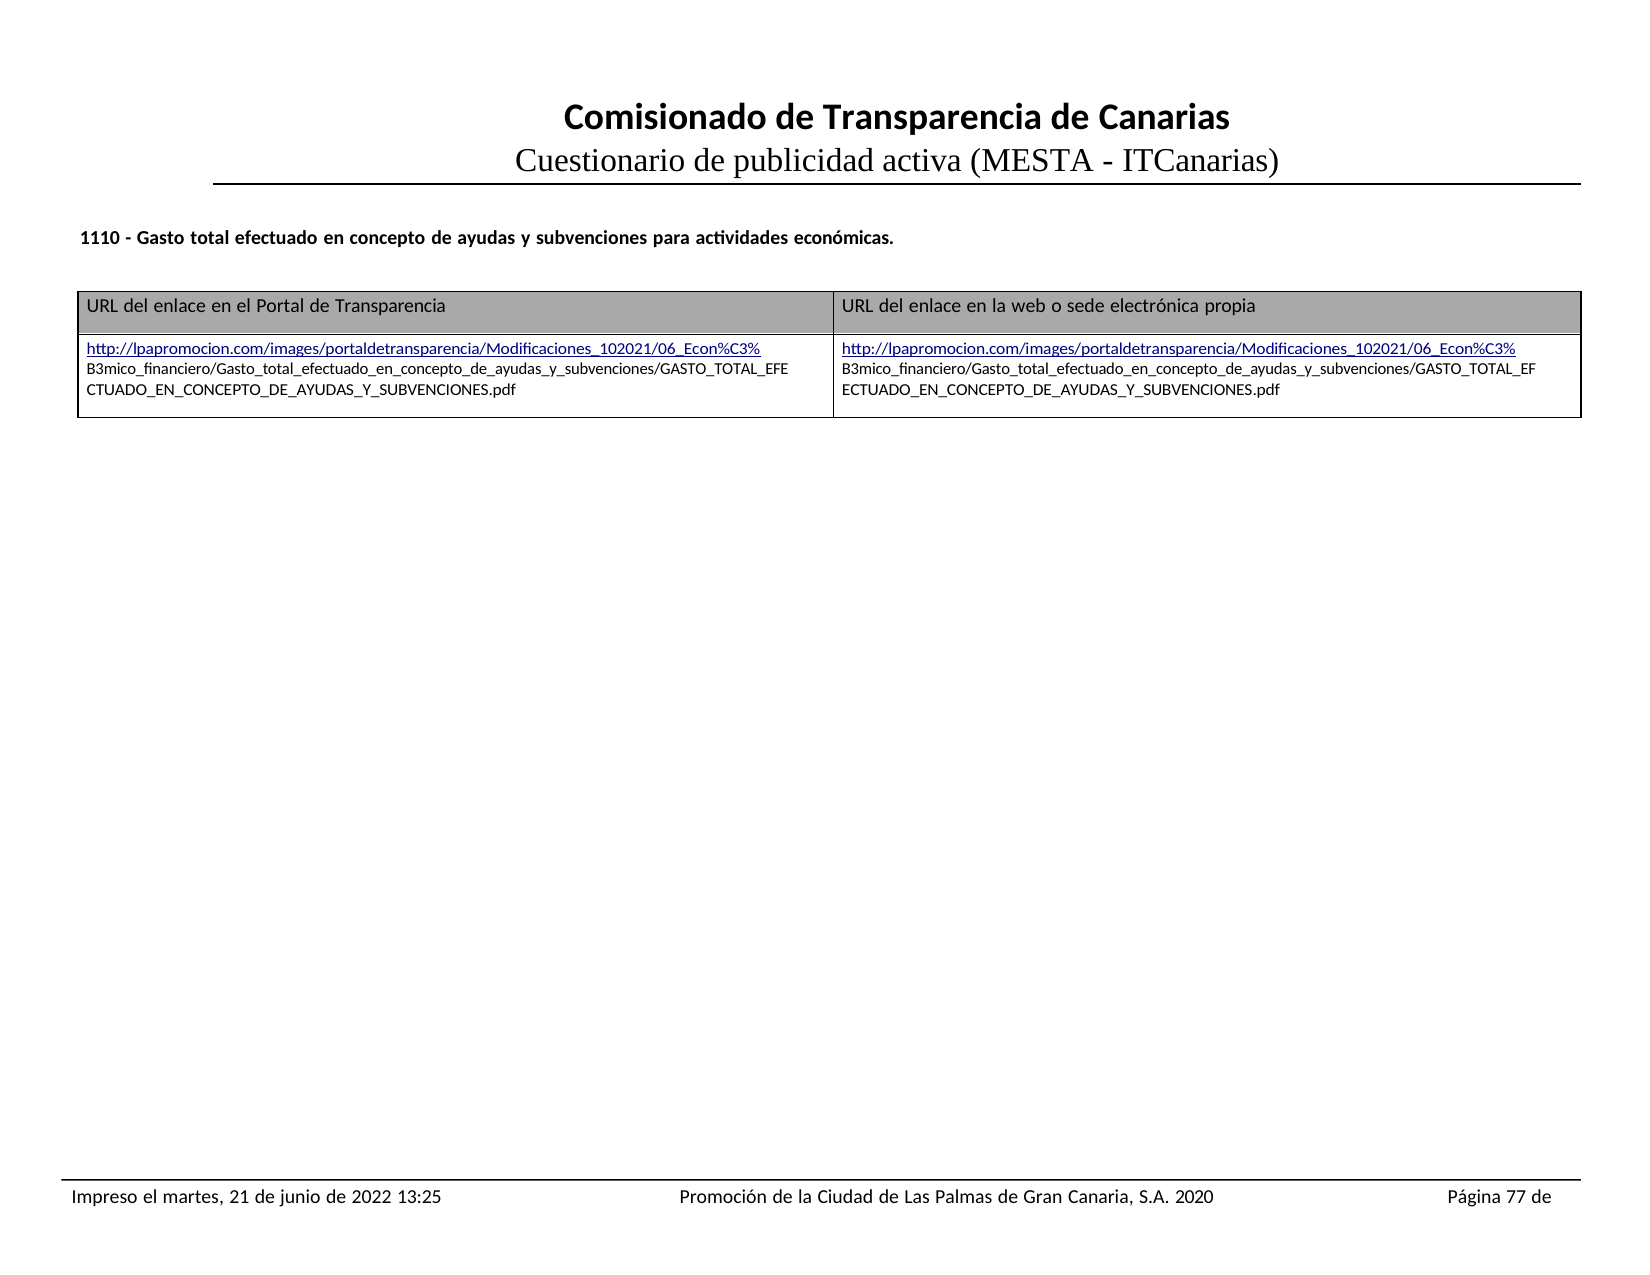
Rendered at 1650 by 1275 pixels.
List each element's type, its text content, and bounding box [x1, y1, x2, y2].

table_header URL del enlace en la web o sede electrónica propia [834, 292, 1580, 333]
text 1110 - Gasto total efectuado en concepto de ayudas y subvenciones para actividades económicas. [79, 225, 1592, 249]
table_cell http://lpapromocion.com/images/portaldetransparencia/Modificaciones_102021/06_Econ%C3% B3mico_financiero/Gasto_total_efectuado_en_concepto_de_ayudas_y_subvenciones/GASTO_TOTAL_EFE CTUADO_EN_CONCEPTO_DE_AYUDAS_Y_SUBVENCIONES.pdf [79, 335, 833, 417]
table_header URL del enlace en el Portal de Transparencia [79, 292, 833, 333]
table_cell http://lpapromocion.com/images/portaldetransparencia/Modificaciones_102021/06_Econ%C3% B3mico_financiero/Gasto_total_efectuado_en_concepto_de_ayudas_y_subvenciones/GASTO_TOTAL_EF ECTUADO_EN_CONCEPTO_DE_AYUDAS_Y_SUBVENCIONES.pdf [834, 335, 1580, 417]
